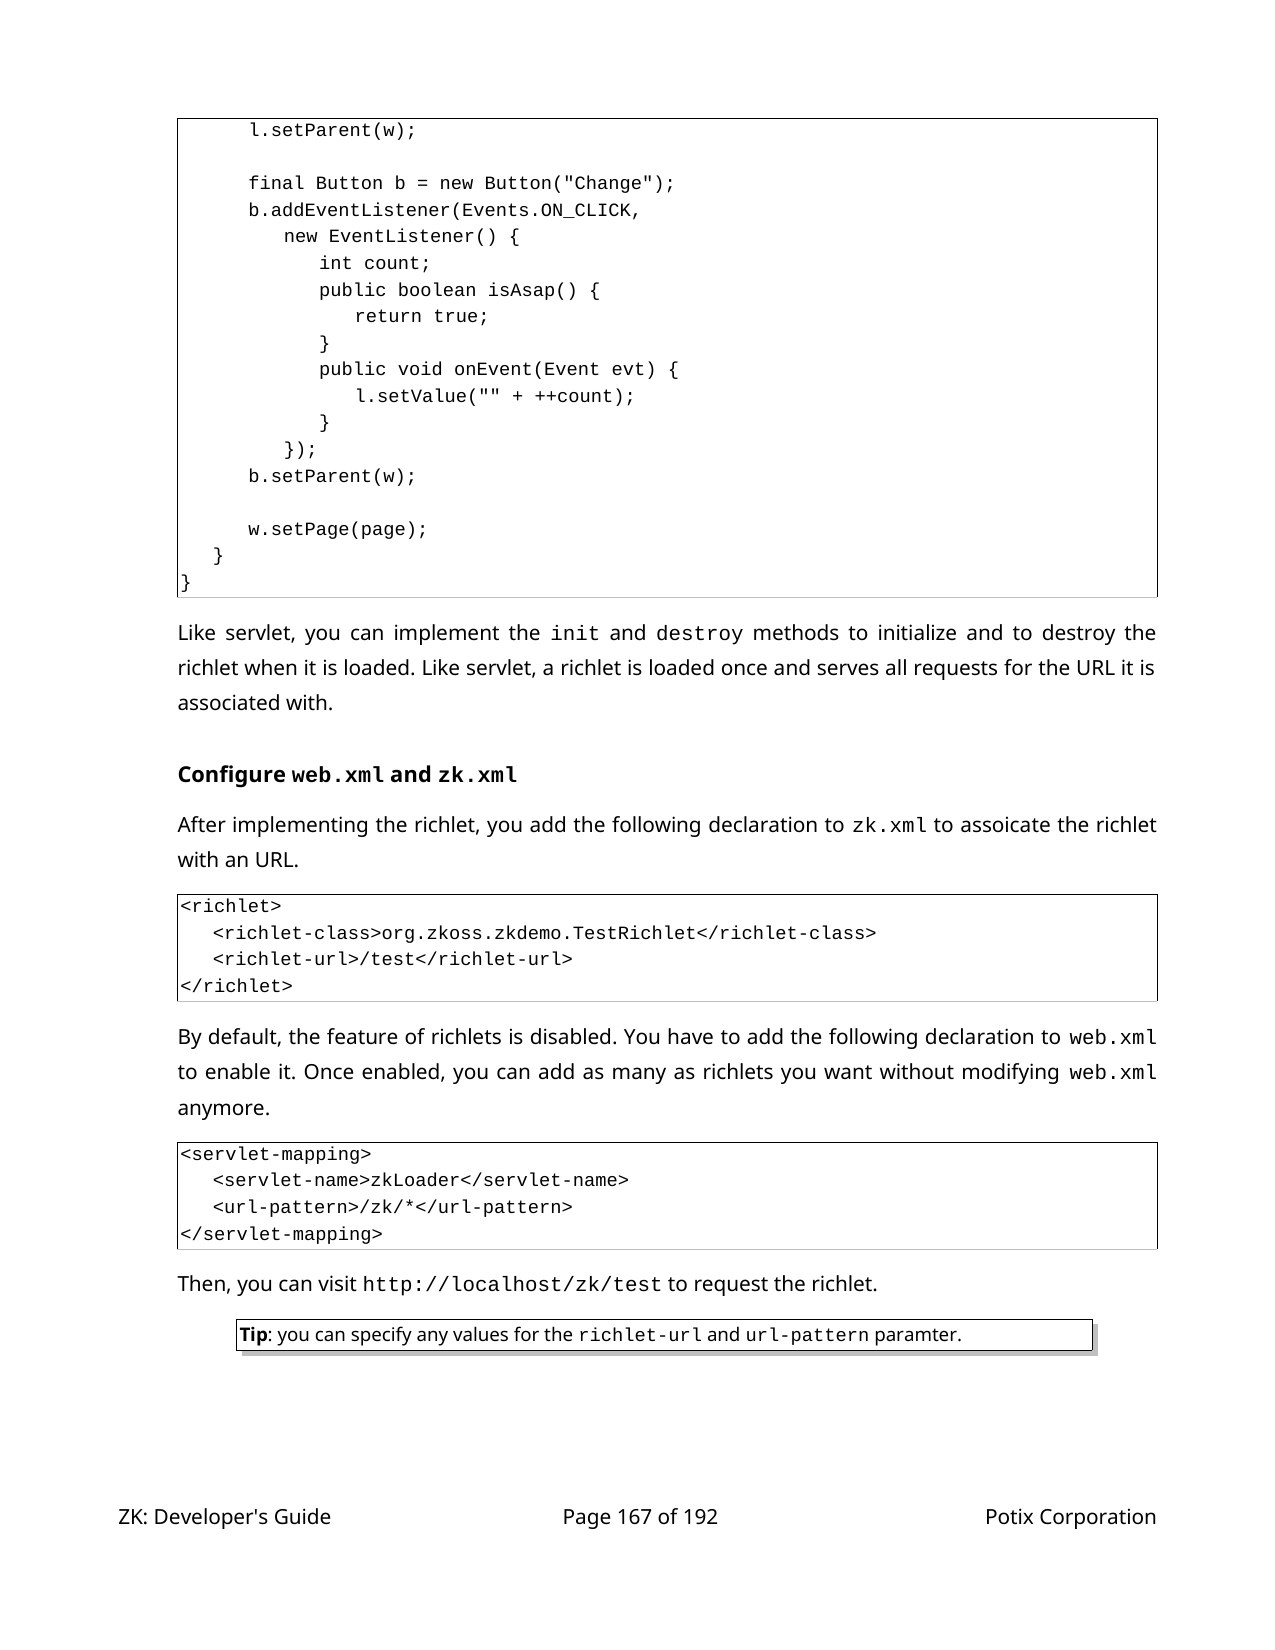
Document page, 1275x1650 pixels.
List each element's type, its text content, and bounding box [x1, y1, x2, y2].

text <richlet> <richlet-class>org.zkoss.zkdemo.TestRichlet</richlet-class> <richlet-url>/test</richlet-url> </richlet> [178, 895, 1157, 1001]
text l.setParent(w); final Button b = new Button("Change"); b.addEventListener(Events.ON_CLICK, new EventListener() { int count; public boolean isAsap() { return true; } public void onEvent(Event evt) { l.setValue("" + ++count); } }); b.setParent(w); w.setPage(page); } } [178, 119, 1157, 597]
text By default, the feature of richlets is disabled. You have to add the following declaration to web.xml to enable it. Once enabled, you can add as many as richlets you want without modifying web.xml anymore. [177, 1022, 1157, 1121]
text <servlet-mapping> <servlet-name>zkLoader</servlet-name> <url-pattern>/zk/*</url-pattern> </servlet-mapping> [178, 1143, 1157, 1249]
text Then, you can visit http://localhost/zk/test to request the richlet. [177, 1269, 1157, 1298]
text After implementing the richlet, you add the following declaration to zk.xml to assoicate the richlet with an URL. [177, 810, 1157, 873]
text Like servlet, you can implement the init and destroy methods to initialize and to destroy the richlet when it is loaded. Like servlet, a richlet is loaded once and serves all requests for the URL it is associated with. [177, 618, 1157, 717]
text Tip: you can specify any values for the richlet-url and url-pattern paramter. [237, 1320, 1092, 1350]
subtitle Configure web.xml and zk.xml [177, 759, 1157, 789]
